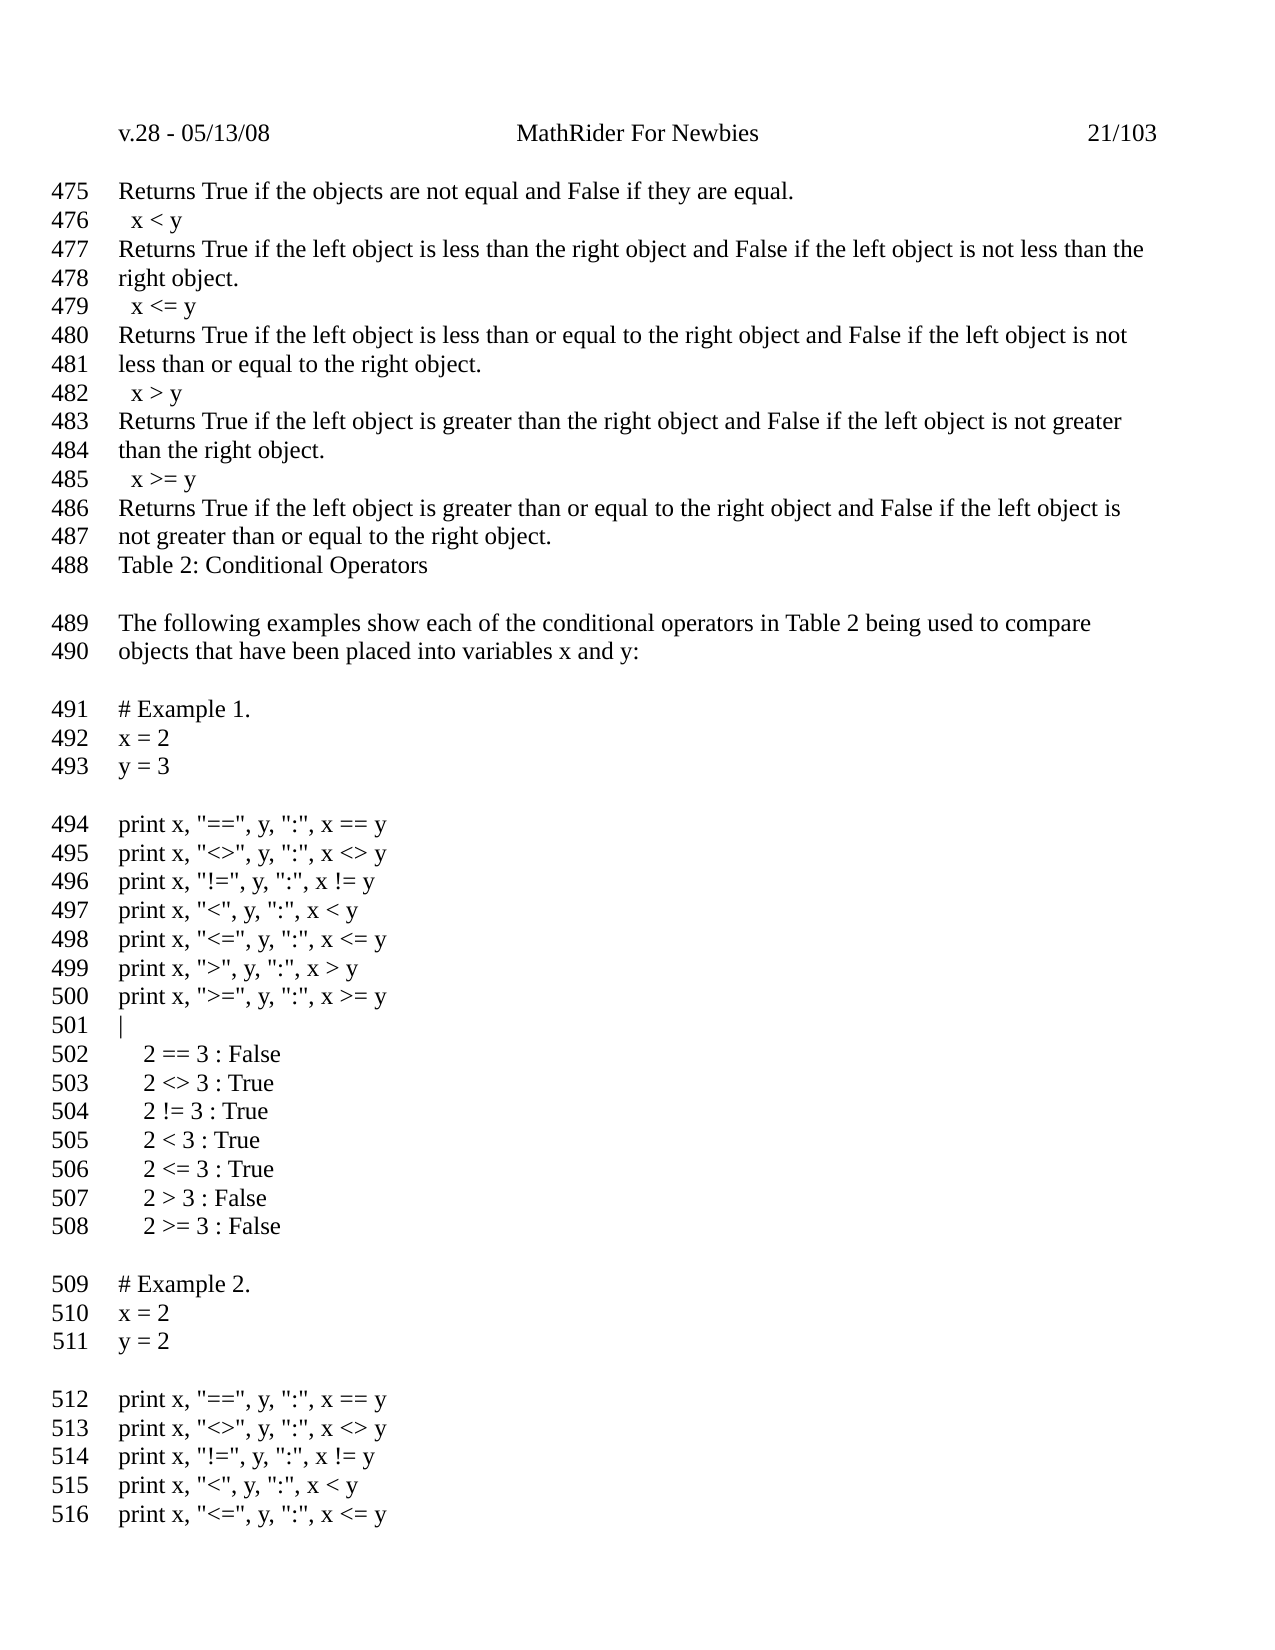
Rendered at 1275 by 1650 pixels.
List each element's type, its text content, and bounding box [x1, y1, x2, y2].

text print x, "<>", y, ":", x <> y [118, 1413, 1157, 1441]
text x = 2 [118, 1298, 1157, 1326]
text Returns True if the left object is greater than or equal to the right object and False if the left object is not greater than or equal to the right object. [118, 493, 1157, 550]
text 2 == 3 : False [118, 1039, 1157, 1068]
text x <= y [118, 291, 1157, 320]
text print x, ">=", y, ":", x >= y [118, 981, 1157, 1010]
text print x, "<=", y, ":", x <= y [118, 924, 1157, 953]
text print x, "==", y, ":", x == y [118, 809, 1157, 838]
text # Example 1. [118, 694, 1157, 723]
text Table 2: Conditional Operators [118, 550, 1157, 579]
text Returns True if the left object is less than the right object and False if the left object is not less than the right object. [118, 234, 1157, 291]
text print x, "!=", y, ":", x != y [118, 1441, 1157, 1470]
text 2 <= 3 : True [118, 1154, 1157, 1183]
text 2 <> 3 : True [118, 1068, 1157, 1096]
text y = 2 [118, 1326, 1157, 1355]
text 2 >= 3 : False [118, 1211, 1157, 1240]
text Returns True if the left object is greater than the right object and False if the left object is not greater than the right object. [118, 406, 1157, 464]
text 2 != 3 : True [118, 1096, 1157, 1125]
text | [118, 1010, 1157, 1039]
text print x, "<", y, ":", x < y [118, 1470, 1157, 1499]
text print x, "<>", y, ":", x <> y [118, 838, 1157, 866]
text 2 < 3 : True [118, 1125, 1157, 1154]
text print x, "==", y, ":", x == y [118, 1384, 1157, 1413]
text x < y [118, 205, 1157, 234]
text x > y [118, 378, 1157, 406]
text print x, "!=", y, ":", x != y [118, 866, 1157, 895]
text print x, "<", y, ":", x < y [118, 895, 1157, 924]
text print x, ">", y, ":", x > y [118, 953, 1157, 981]
text Returns True if the objects are not equal and False if they are equal. [118, 176, 1157, 205]
text The following examples show each of the conditional operators in Table 2 being used to compare objects that have been placed into variables x and y: [118, 608, 1157, 665]
text 2 > 3 : False [118, 1183, 1157, 1211]
text print x, "<=", y, ":", x <= y [118, 1499, 1157, 1528]
text Returns True if the left object is less than or equal to the right object and False if the left object is not less than or equal to the right object. [118, 320, 1157, 378]
text y = 3 [118, 751, 1157, 780]
text # Example 2. [118, 1269, 1157, 1298]
text x = 2 [118, 723, 1157, 751]
text x >= y [118, 464, 1157, 493]
